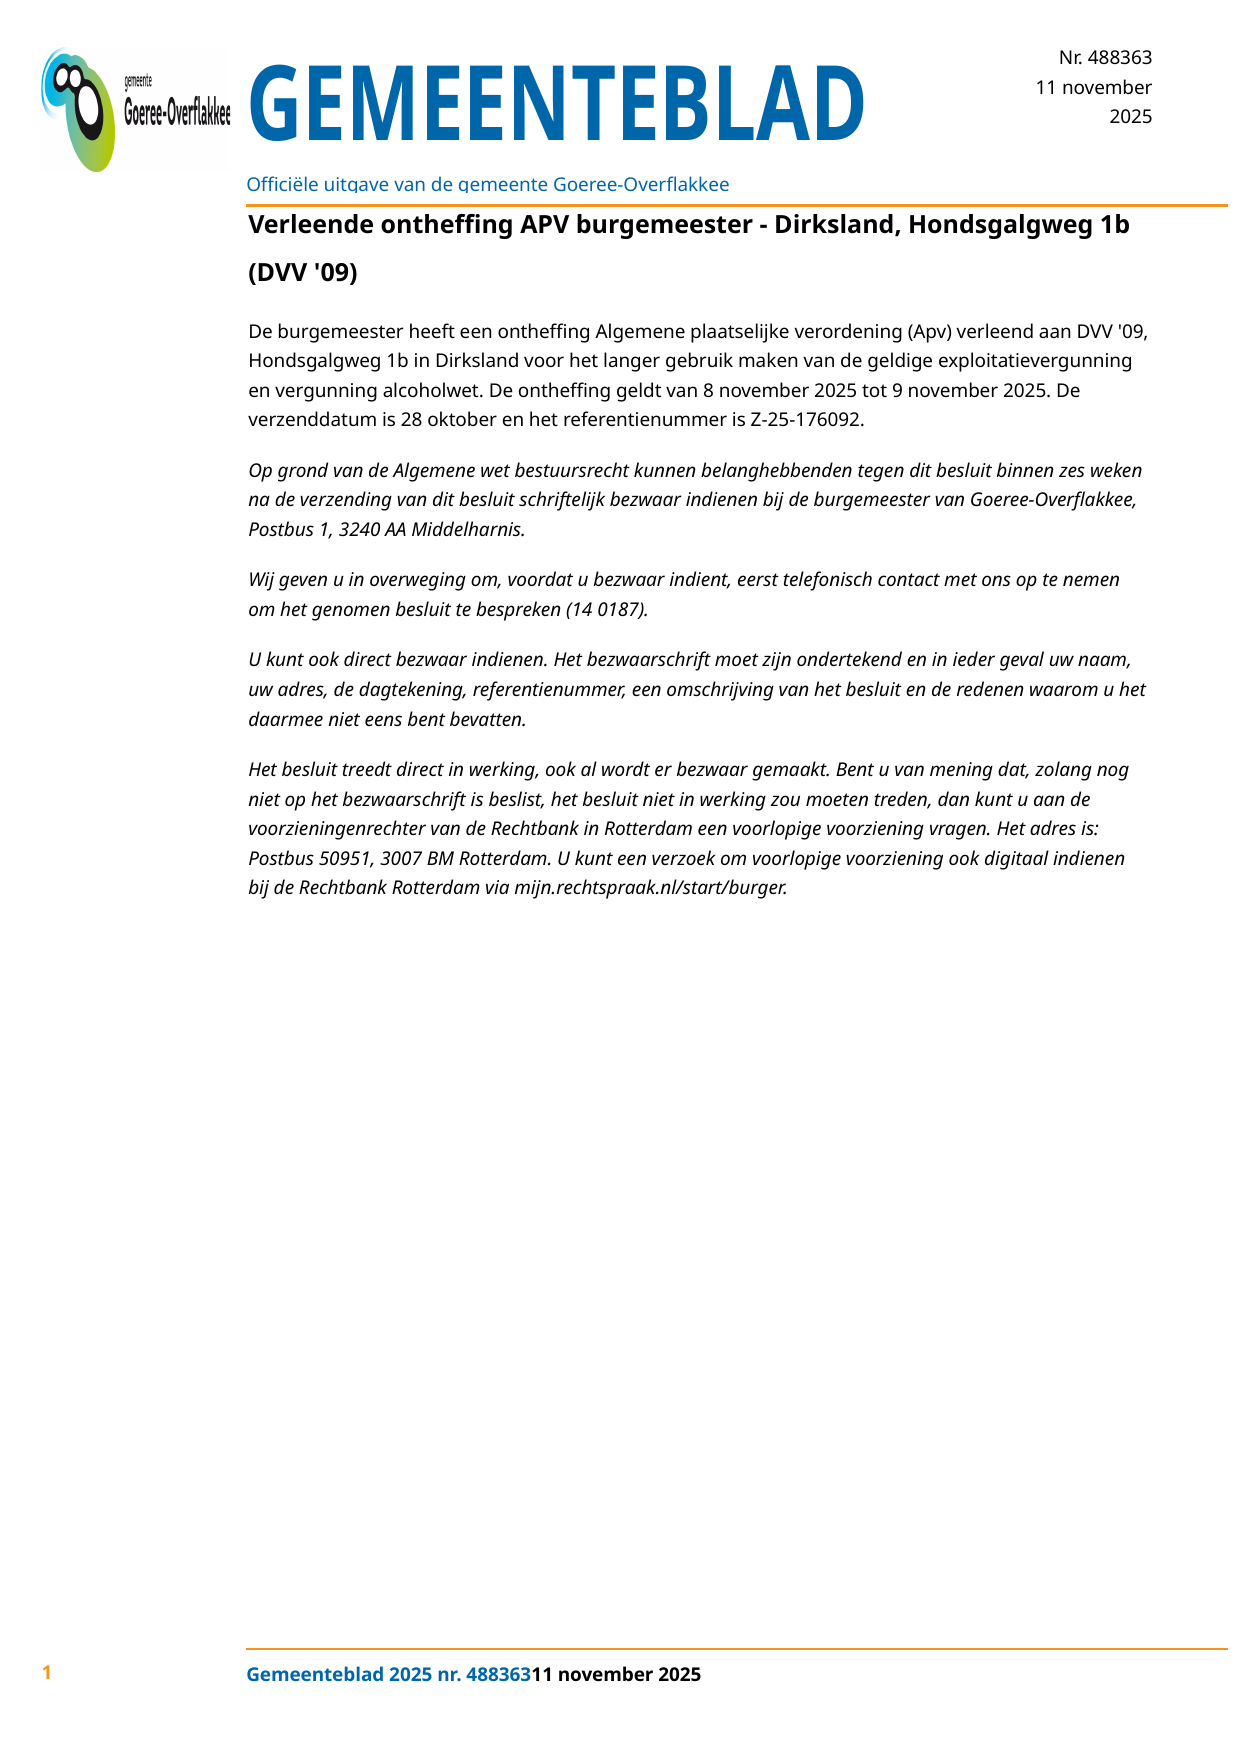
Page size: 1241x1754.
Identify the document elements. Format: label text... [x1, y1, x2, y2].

text De burgemeester heeft een ontheffing Algemene plaatselijke verordening (Apv) verleend aan DVV '09, Hondsgalgweg 1b in Dirksland voor het langer gebruik maken van de geldige exploitatievergunning en vergunning alcoholwet. De ontheffing geldt van 8 november 2025 tot 9 november 2025. De verzenddatum is 28 oktober en het referentienummer is Z-25-176092. [248, 318, 1152, 432]
text Wij geven u in overweging om, voordat u bezwaar indient, eerst telefonisch contact met ons op te nemen om het genomen besluit te bespreken (14 0187). [248, 567, 1152, 622]
picture [41, 47, 231, 172]
text Verleende ontheffing APV burgemeester - Dirksland, Hondsgalgweg 1b (DVV '09) [248, 207, 1152, 288]
text Op grond van de Algemene wet bestuursrecht kunnen belanghebbenden tegen dit besluit binnen zes weken na de verzending van dit besluit schriftelijk bezwaar indienen bij de burgemeester van Goeree-Overflakkee, Postbus 1, 3240 AA Middelharnis. [248, 457, 1152, 542]
text U kunt ook direct bezwaar indienen. Het bezwaarschrift moet zijn ondertekend en in ieder geval uw naam, uw adres, de dagtekening, referentienummer, een omschrijving van het besluit en de redenen waarom u het daarmee niet eens bent bevatten. [248, 647, 1152, 732]
text Het besluit treedt direct in werking, ook al wordt er bezwaar gemaakt. Bent u van mening dat, zolang nog niet op het bezwaarschrift is beslist, het besluit niet in werking zou moeten treden, dan kunt u aan de voorzieningenrechter van de Rechtbank in Rotterdam een voorlopige voorziening vragen. Het adres is: Postbus 50951, 3007 BM Rotterdam. U kunt een verzoek om voorlopige voorziening ook digitaal indienen bij de Rechtbank Rotterdam via mijn.rechtspraak.nl/start/burger. [248, 756, 1152, 900]
